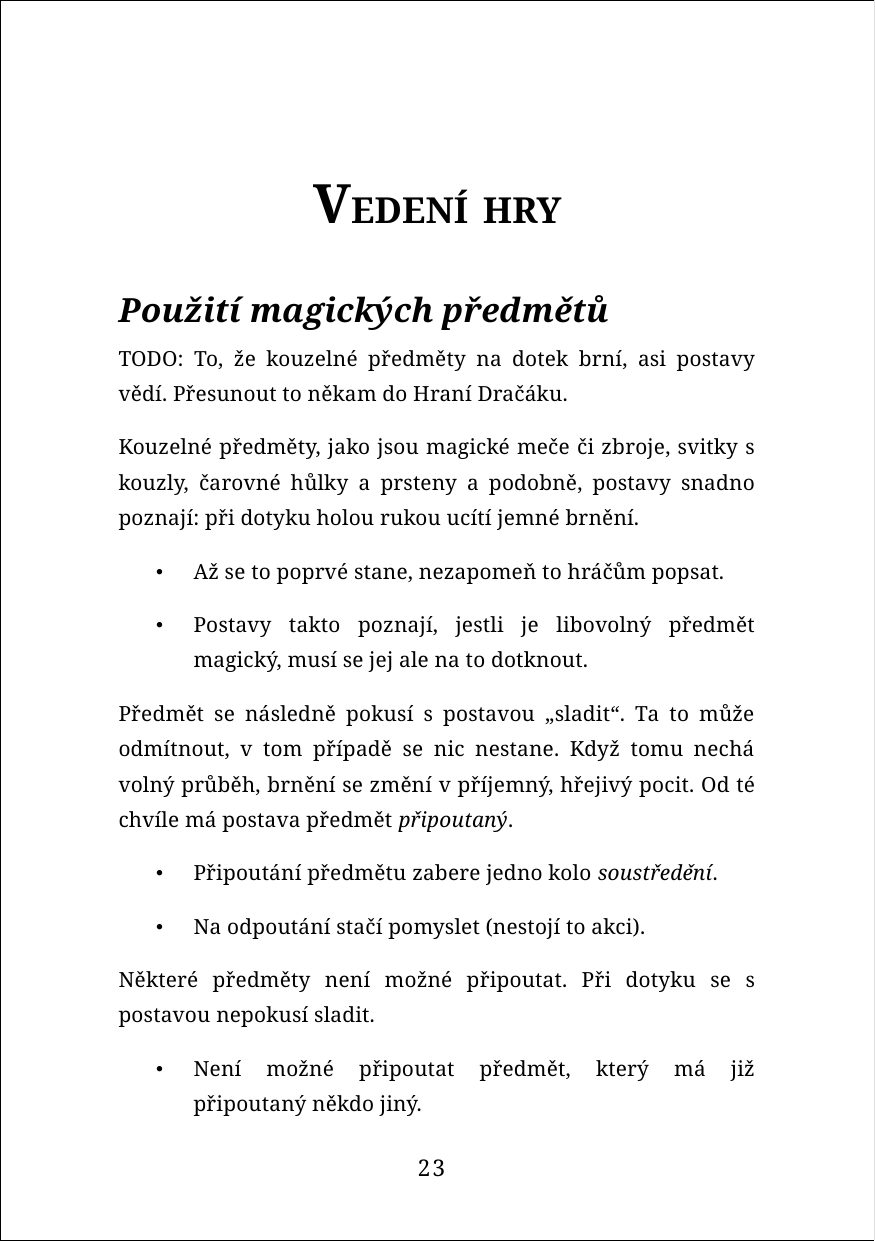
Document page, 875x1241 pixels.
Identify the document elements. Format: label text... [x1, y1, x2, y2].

list Postavy takto poznají, jestli je libovolný předmět magický, musí se jej ale na to dotknout. [156, 610, 756, 674]
subtitle Vedení hry [118, 166, 756, 239]
text Předmět se následně pokusí s postavou „sladit“. Ta to může odmítnout, v tom případě se nic nestane. Když tomu nechá volný průběh, brnění se změní v příjemný, hřejivý pocit. Od té chvíle má postava předmět připoutaný. [118, 699, 756, 834]
list Až se to poprvé stane, nezapomeň to hráčům popsat. [156, 557, 756, 585]
text Kouzelné předměty, jako jsou magické meče či zbroje, svitky s kouzly, čarovné hůlky a prsteny a podobně, postavy snadno poznají: při dotyku holou rukou ucítí jemné brnění. [118, 432, 756, 532]
list Na odpoutání stačí pomyslet (nestojí to akci). [156, 912, 756, 940]
text Některé předměty není možné připoutat. Při dotyku se s postavou nepokusí sladit. [118, 965, 756, 1029]
list Připoutání předmětu zabere jedno kolo soustředění. [156, 858, 756, 887]
text TODO: To, že kouzelné předměty na dotek brní, asi postavy vědí. Přesunout to někam do Hraní Dračáku. [118, 344, 756, 408]
list Není možné připoutat předmět, který má již připoutaný někdo jiný. [156, 1054, 756, 1118]
subtitle Použití magických předmětů [118, 287, 756, 332]
